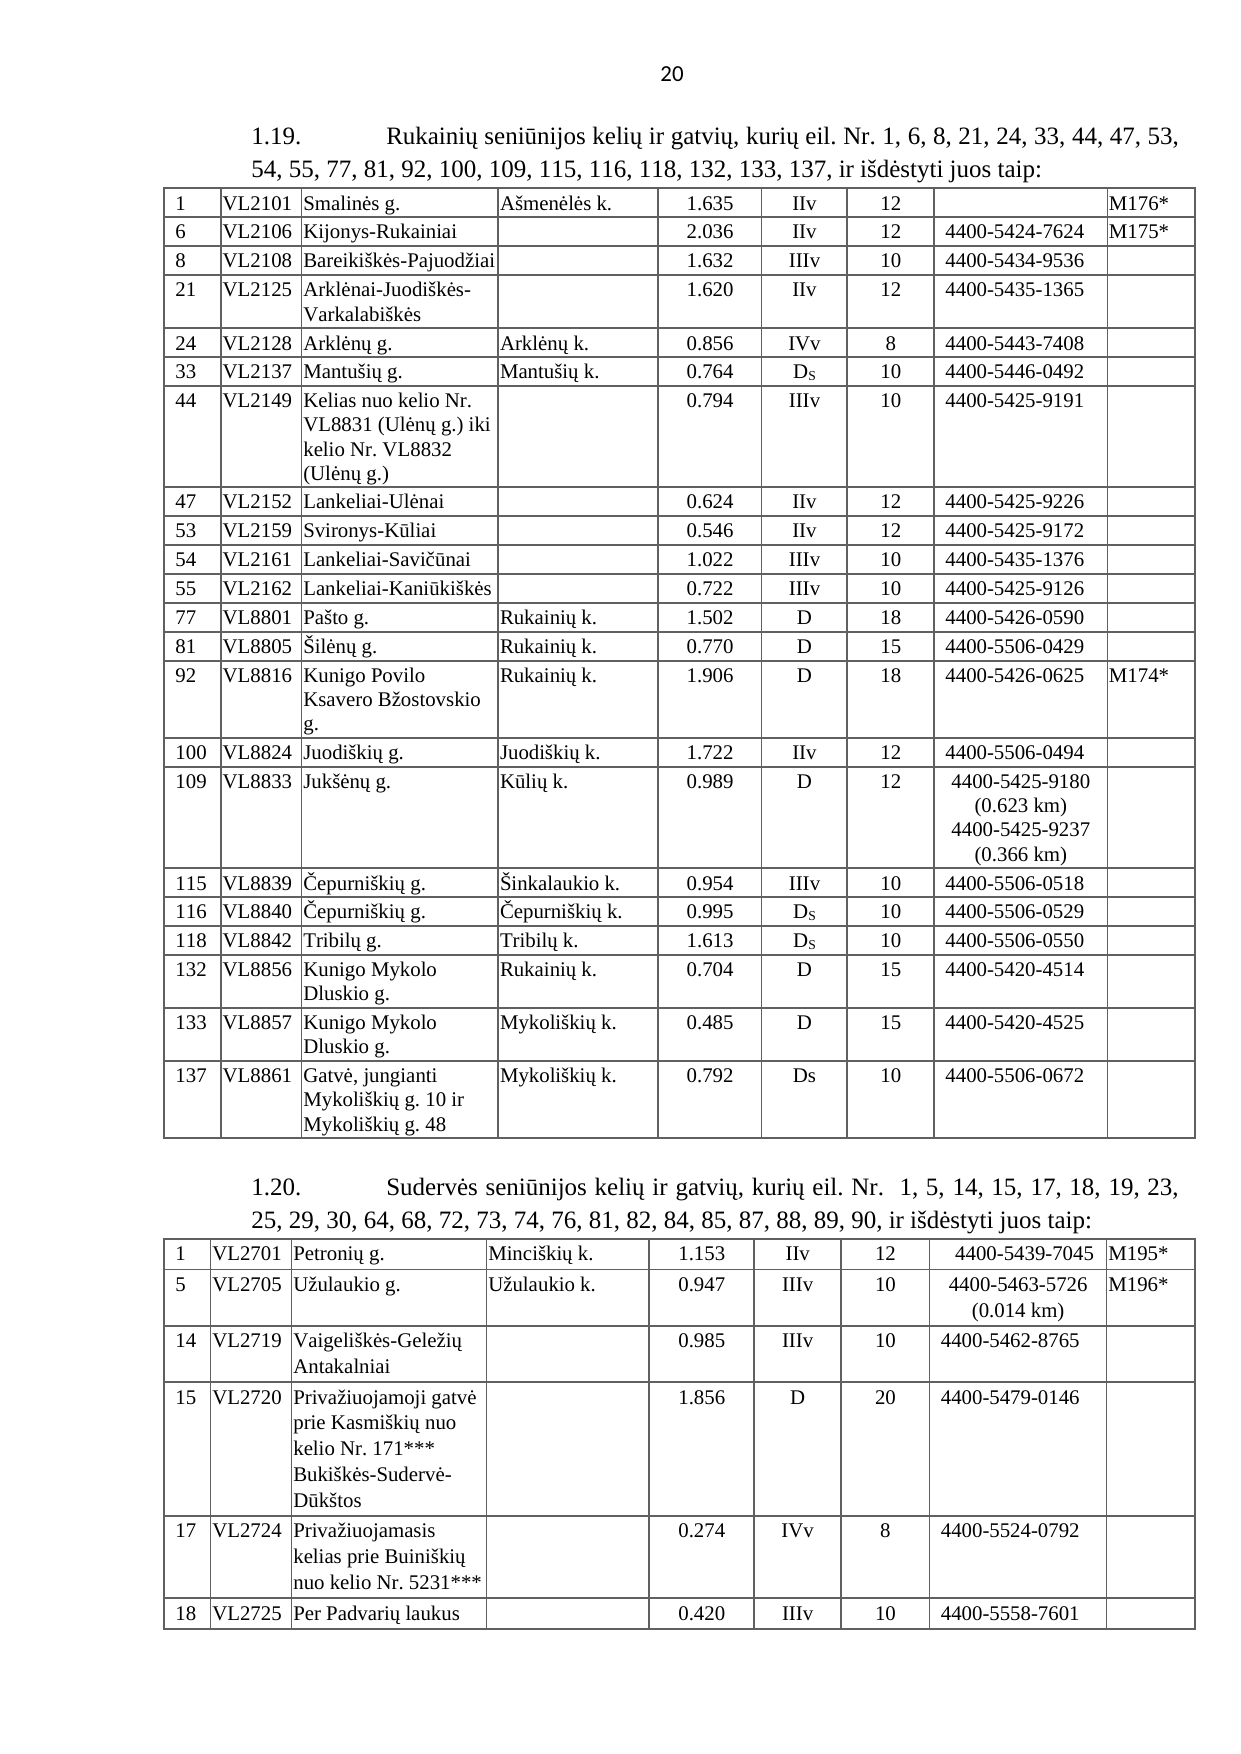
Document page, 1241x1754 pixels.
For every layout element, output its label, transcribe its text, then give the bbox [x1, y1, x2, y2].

table_cell D [762, 633, 846, 660]
table_cell [1108, 546, 1194, 573]
table_cell [1108, 1009, 1194, 1060]
table_cell 8 [165, 247, 220, 274]
table_cell Čepurniškių g. [302, 869, 497, 896]
table_cell 24 [165, 329, 220, 356]
table_cell Šilėnų g. [302, 633, 497, 660]
table_cell DS [762, 358, 846, 385]
table_cell 0.624 [659, 488, 761, 515]
table_cell 4400-5524-0792 [930, 1517, 1106, 1597]
table_cell 10 [848, 927, 933, 954]
table_cell 15 [848, 1009, 933, 1060]
table_cell IIIv [755, 1327, 840, 1381]
table_cell 4400-5435-1376 [935, 546, 1107, 573]
table_cell D [762, 768, 846, 867]
table_cell 15 [848, 633, 933, 660]
table_cell M174* [1108, 662, 1194, 737]
table_cell IIIv [762, 546, 846, 573]
table_cell Rukainių k. [499, 604, 657, 631]
table_cell 10 [848, 575, 933, 602]
table_cell [499, 546, 657, 573]
table_cell 15 [165, 1383, 210, 1515]
table_cell IIIv [762, 575, 846, 602]
table_cell Bareikiškės-Pajuodžiai [302, 247, 497, 274]
table_cell 4400-5425-9180 (0.623 km) 4400-5425-9237 (0.366 km) [935, 768, 1107, 867]
table_cell 18 [848, 662, 933, 737]
table_cell 116 [165, 898, 220, 925]
table_cell [1107, 1599, 1194, 1628]
table_cell 0.989 [659, 768, 761, 867]
table_cell VL8840 [222, 898, 301, 925]
table_cell 4400-5425-9226 [935, 488, 1107, 515]
table_cell Tribilų g. [302, 927, 497, 954]
table_cell 18 [848, 604, 933, 631]
table_cell Mantušių g. [302, 358, 497, 385]
table_cell 100 [165, 739, 220, 766]
table_cell VL8833 [222, 768, 301, 867]
table_cell Mantušių k. [499, 358, 657, 385]
table_cell Kijonys-Rukainiai [302, 218, 497, 245]
table_cell 115 [165, 869, 220, 896]
table_cell [1108, 488, 1194, 515]
table_header 12 [848, 189, 933, 216]
table_cell VL2137 [222, 358, 301, 385]
table_cell VL8816 [222, 662, 301, 737]
table_cell 1.632 [659, 247, 761, 274]
table_cell IIIv [762, 247, 846, 274]
table_cell IVv [755, 1517, 840, 1597]
table_cell 0.485 [659, 1009, 761, 1060]
table_cell VL2128 [222, 329, 301, 356]
table_cell 4400-5506-0429 [935, 633, 1107, 660]
table_cell IIIv [755, 1270, 840, 1325]
table_cell Rukainių k. [499, 956, 657, 1007]
table_cell 0.947 [650, 1270, 753, 1325]
table_cell 118 [165, 927, 220, 954]
table_cell VL8842 [222, 927, 301, 954]
table_cell VL2149 [222, 387, 301, 486]
table_header [935, 189, 1107, 216]
table_cell D [755, 1383, 840, 1515]
table_cell Pašto g. [302, 604, 497, 631]
table_cell 4400-5426-0625 [935, 662, 1107, 737]
table_header 12 [842, 1240, 929, 1268]
table_cell IIIv [755, 1599, 840, 1628]
table_header Ašmenėlės k. [499, 189, 657, 216]
table_cell 0.794 [659, 387, 761, 486]
table_cell [1108, 358, 1194, 385]
table_cell 10 [848, 247, 933, 274]
table_cell VL8824 [222, 739, 301, 766]
table_cell 4400-5463-5726 (0.014 km) [930, 1270, 1106, 1325]
table_cell Svironys-Kūliai [302, 517, 497, 544]
table_cell [1108, 517, 1194, 544]
table_cell DS [762, 898, 846, 925]
table_cell [499, 218, 657, 245]
table_cell VL2108 [222, 247, 301, 274]
table_cell D [762, 1009, 846, 1060]
table_cell 8 [848, 329, 933, 356]
table_cell [1107, 1517, 1194, 1597]
table_cell 4400-5425-9172 [935, 517, 1107, 544]
table_cell 21 [165, 276, 220, 327]
table_cell 6 [165, 218, 220, 245]
table_cell [1108, 1062, 1194, 1137]
table_cell 1.502 [659, 604, 761, 631]
table_cell 0.792 [659, 1062, 761, 1137]
table_cell 0.704 [659, 956, 761, 1007]
table_cell [499, 517, 657, 544]
table_cell 4400-5424-7624 [935, 218, 1107, 245]
table_cell 53 [165, 517, 220, 544]
table_cell 15 [848, 956, 933, 1007]
table_cell 44 [165, 387, 220, 486]
table_cell 4400-5420-4525 [935, 1009, 1107, 1060]
table_cell 4400-5506-0518 [935, 869, 1107, 896]
table_header 1 [165, 189, 220, 216]
table_cell 12 [848, 218, 933, 245]
table_header Minciškių k. [487, 1240, 648, 1268]
table_header M195* [1107, 1240, 1194, 1268]
table_cell 4400-5558-7601 [930, 1599, 1106, 1628]
table_cell 12 [848, 517, 933, 544]
table_cell IIv [762, 517, 846, 544]
table_cell VL2161 [222, 546, 301, 573]
table_cell Užulaukio k. [487, 1270, 648, 1325]
table_cell Privažiuojamoji gatvė prie Kasmiškių nuo kelio Nr. 171*** Bukiškės-Sudervė-Dūkštos [292, 1383, 486, 1515]
table_cell VL2724 [211, 1517, 291, 1597]
table_cell [499, 575, 657, 602]
table_cell Rukainių k. [499, 662, 657, 737]
table_cell 54 [165, 546, 220, 573]
table_cell Jukšėnų g. [302, 768, 497, 867]
table_cell VL8801 [222, 604, 301, 631]
table_cell [1108, 739, 1194, 766]
table_cell IIv [762, 739, 846, 766]
table_cell D [762, 604, 846, 631]
table_cell VL8805 [222, 633, 301, 660]
table_cell [487, 1327, 648, 1381]
table_cell 92 [165, 662, 220, 737]
table_cell Mykoliškių k. [499, 1009, 657, 1060]
table_cell VL8856 [222, 956, 301, 1007]
table_cell Juodiškių k. [499, 739, 657, 766]
table_cell 0.856 [659, 329, 761, 356]
table_cell [1108, 329, 1194, 356]
table_cell Užulaukio g. [292, 1270, 486, 1325]
table_cell [1108, 247, 1194, 274]
table_cell [487, 1383, 648, 1515]
table_cell Tribilų k. [499, 927, 657, 954]
table_cell D [762, 662, 846, 737]
table_cell 10 [848, 898, 933, 925]
table_cell Kūlių k. [499, 768, 657, 867]
table_cell 109 [165, 768, 220, 867]
table_cell 4400-5425-9191 [935, 387, 1107, 486]
table_cell [1108, 927, 1194, 954]
table_cell Lankeliai-Kaniūkiškės [302, 575, 497, 602]
table_cell 81 [165, 633, 220, 660]
table_cell 12 [848, 768, 933, 867]
table_cell 8 [842, 1517, 929, 1597]
table_cell Vaigeliškės-Geležių Antakalniai [292, 1327, 486, 1381]
table_cell Arklėnai-Juodiškės-Varkalabiškės [302, 276, 497, 327]
table_cell IIIv [762, 869, 846, 896]
table_cell 33 [165, 358, 220, 385]
table_cell IIv [762, 488, 846, 515]
table_cell 12 [848, 276, 933, 327]
table_cell [1107, 1383, 1194, 1515]
table_cell 1.620 [659, 276, 761, 327]
table_cell [1108, 633, 1194, 660]
table_cell 17 [165, 1517, 210, 1597]
table_cell 10 [848, 358, 933, 385]
table_header 4400-5439-7045 [930, 1240, 1106, 1268]
table_cell 0.985 [650, 1327, 753, 1381]
table_cell 4400-5426-0590 [935, 604, 1107, 631]
table_header Petronių g. [292, 1240, 486, 1268]
table_cell 0.770 [659, 633, 761, 660]
table_cell Privažiuojamasis kelias prie Buiniškių nuo kelio Nr. 5231*** [292, 1517, 486, 1597]
table_cell IIv [762, 218, 846, 245]
table_cell 14 [165, 1327, 210, 1381]
table_cell 10 [842, 1599, 929, 1628]
table_header M176* [1108, 189, 1194, 216]
table_cell Mykoliškių k. [499, 1062, 657, 1137]
table_header VL2701 [211, 1240, 291, 1268]
table_cell 133 [165, 1009, 220, 1060]
table_cell VL2719 [211, 1327, 291, 1381]
table_cell Kunigo Mykolo Dluskio g. [302, 1009, 497, 1060]
table_header 1.635 [659, 189, 761, 216]
table_cell VL8861 [222, 1062, 301, 1137]
table_cell [1107, 1327, 1194, 1381]
table_cell VL2705 [211, 1270, 291, 1325]
table_cell VL2125 [222, 276, 301, 327]
table_cell [499, 247, 657, 274]
table_cell 4400-5462-8765 [930, 1327, 1106, 1381]
table_cell 10 [848, 387, 933, 486]
table_cell 20 [842, 1383, 929, 1515]
table_cell Gatvė, jungianti Mykoliškių g. 10 ir Mykoliškių g. 48 [302, 1062, 497, 1137]
table_cell 4400-5446-0492 [935, 358, 1107, 385]
table_cell 137 [165, 1062, 220, 1137]
table_cell 0.995 [659, 898, 761, 925]
table_header VL2101 [222, 189, 301, 216]
table_cell M196* [1107, 1270, 1194, 1325]
text 1.19. Rukainių seniūnijos kelių ir gatvių, kurių eil. Nr. 1, 6, 8, 21, 24, 33, 44, 47, 53, 54, 55, 77, 81, 92, 100, 109, 115, 116, 118, 132, 133, 137, ir išdėstyti juos taip: [251, 121, 1181, 183]
table_cell Kelias nuo kelio Nr. VL8831 (Ulėnų g.) iki kelio Nr. VL8832 (Ulėnų g.) [302, 387, 497, 486]
table_cell 10 [848, 1062, 933, 1137]
table_cell 132 [165, 956, 220, 1007]
table_cell Čepurniškių k. [499, 898, 657, 925]
table_cell [1108, 768, 1194, 867]
table_cell 2.036 [659, 218, 761, 245]
table_cell [1108, 604, 1194, 631]
table_cell 12 [848, 488, 933, 515]
table_cell [1108, 898, 1194, 925]
table_cell 4400-5506-0672 [935, 1062, 1107, 1137]
table_cell [1108, 276, 1194, 327]
table_cell 1.022 [659, 546, 761, 573]
table_cell 10 [842, 1270, 929, 1325]
table_cell 0.546 [659, 517, 761, 544]
table_cell VL8839 [222, 869, 301, 896]
table_cell 4400-5506-0529 [935, 898, 1107, 925]
table_cell D [762, 956, 846, 1007]
table_cell 4400-5479-0146 [930, 1383, 1106, 1515]
table_cell [499, 488, 657, 515]
table_cell [1108, 869, 1194, 896]
table_cell [487, 1517, 648, 1597]
table_cell VL2106 [222, 218, 301, 245]
table_cell Šinkalaukio k. [499, 869, 657, 896]
table_cell [1108, 956, 1194, 1007]
table_cell VL2725 [211, 1599, 291, 1628]
table_cell Kunigo Povilo Ksavero Bžostovskio g. [302, 662, 497, 737]
table_cell IIIv [762, 387, 846, 486]
table_cell Čepurniškių g. [302, 898, 497, 925]
table_cell 12 [848, 739, 933, 766]
table_cell Ds [762, 1062, 846, 1137]
table_cell Juodiškių g. [302, 739, 497, 766]
table_cell 47 [165, 488, 220, 515]
table_cell 0.764 [659, 358, 761, 385]
table_cell 0.722 [659, 575, 761, 602]
table_cell Arklėnų k. [499, 329, 657, 356]
table_cell Arklėnų g. [302, 329, 497, 356]
table_cell Lankeliai-Savičūnai [302, 546, 497, 573]
table_cell [1108, 575, 1194, 602]
table_cell 1.856 [650, 1383, 753, 1515]
table_cell 4400-5425-9126 [935, 575, 1107, 602]
table_cell VL2159 [222, 517, 301, 544]
table_cell 4400-5435-1365 [935, 276, 1107, 327]
table_header 1.153 [650, 1240, 753, 1268]
table_header IIv [762, 189, 846, 216]
text 1.20. Sudervės seniūnijos kelių ir gatvių, kurių eil. Nr. 1, 5, 14, 15, 17, 18, 19, 23, 25, 29, 30, 64, 68, 72, 73, 74, 76, 81, 82, 84, 85, 87, 88, 89, 90, ir išdėstyti juos taip: [251, 1172, 1181, 1234]
table_cell VL2152 [222, 488, 301, 515]
table_cell [499, 387, 657, 486]
table_cell IVv [762, 329, 846, 356]
table_cell 77 [165, 604, 220, 631]
table_cell 4400-5420-4514 [935, 956, 1107, 1007]
table_cell [499, 276, 657, 327]
table_cell 10 [842, 1327, 929, 1381]
table_cell DS [762, 927, 846, 954]
table_cell 4400-5443-7408 [935, 329, 1107, 356]
table_cell 1.906 [659, 662, 761, 737]
table_cell 0.420 [650, 1599, 753, 1628]
table_header IIv [755, 1240, 840, 1268]
table_cell 5 [165, 1270, 210, 1325]
table_cell 0.274 [650, 1517, 753, 1597]
table_cell 1.613 [659, 927, 761, 954]
table_cell M175* [1108, 218, 1194, 245]
table_cell 10 [848, 546, 933, 573]
table_cell Kunigo Mykolo Dluskio g. [302, 956, 497, 1007]
table_cell Lankeliai-Ulėnai [302, 488, 497, 515]
table_cell [1108, 387, 1194, 486]
table_cell 1.722 [659, 739, 761, 766]
table_cell 55 [165, 575, 220, 602]
table_cell VL8857 [222, 1009, 301, 1060]
table_cell Rukainių k. [499, 633, 657, 660]
table_cell 10 [848, 869, 933, 896]
table_cell VL2162 [222, 575, 301, 602]
table_cell Per Padvarių laukus [292, 1599, 486, 1628]
table_cell IIv [762, 276, 846, 327]
table_cell [487, 1599, 648, 1628]
table_cell VL2720 [211, 1383, 291, 1515]
table_cell 4400-5506-0494 [935, 739, 1107, 766]
table_header 1 [165, 1240, 210, 1268]
table_cell 4400-5506-0550 [935, 927, 1107, 954]
table_cell 18 [165, 1599, 210, 1628]
table_cell 0.954 [659, 869, 761, 896]
table_header Smalinės g. [302, 189, 497, 216]
table_cell 4400-5434-9536 [935, 247, 1107, 274]
